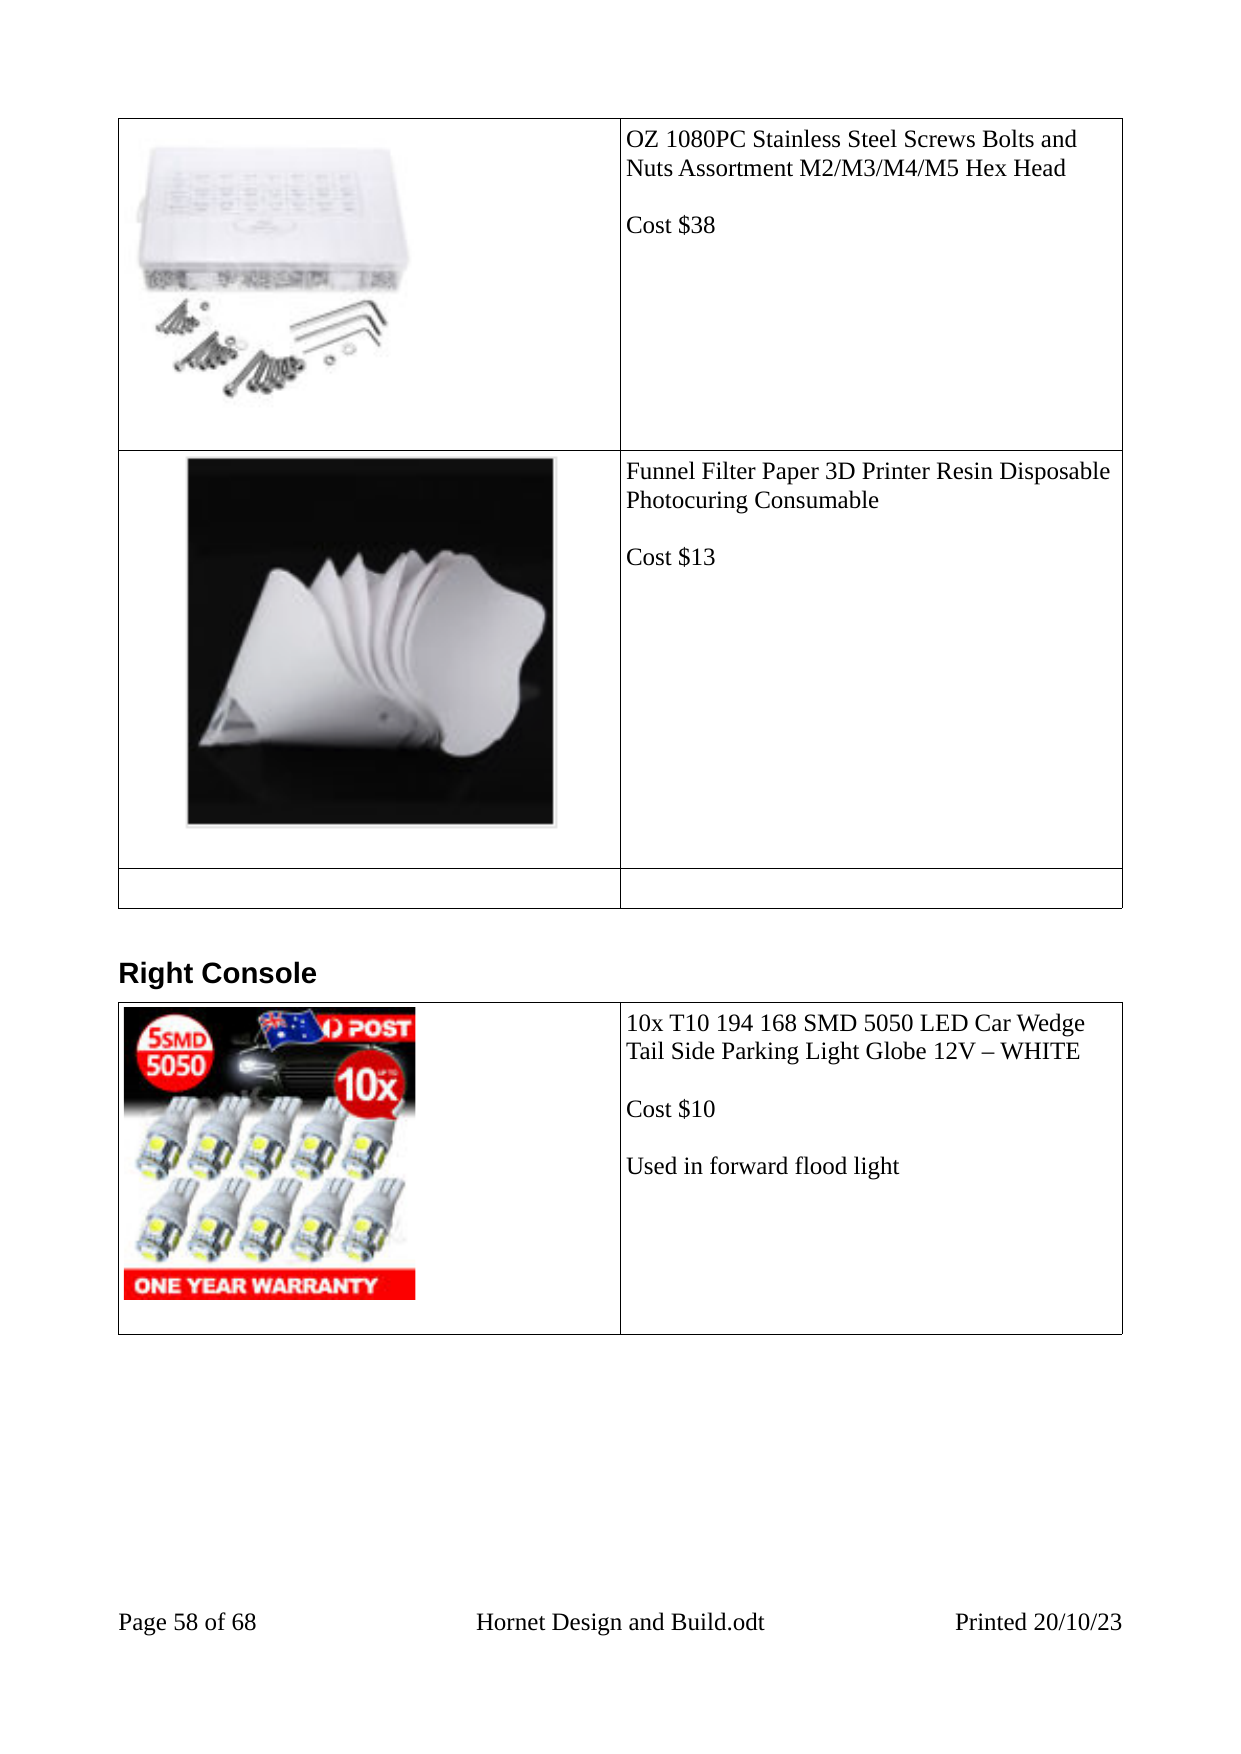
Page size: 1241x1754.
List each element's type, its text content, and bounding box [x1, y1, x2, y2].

picture [123, 1007, 416, 1300]
table_cell [119, 451, 620, 867]
table_cell [119, 869, 620, 908]
table_cell Funnel Filter Paper 3D Printer Resin Disposable Photocuring Consumable Cost $13 [621, 451, 1122, 867]
subtitle Right Console [118, 956, 1122, 989]
table_cell OZ 1080PC Stainless Steel Screws Bolts and Nuts Assortment M2/M3/M4/M5 Hex Head Cost $38 [621, 119, 1122, 450]
table_header [119, 1003, 620, 1334]
table_cell [119, 119, 620, 450]
picture [176, 456, 562, 833]
picture [123, 123, 416, 416]
table_cell [621, 869, 1122, 908]
table_header 10x T10 194 168 SMD 5050 LED Car Wedge Tail Side Parking Light Globe 12V – WHITE Cost $10 Used in forward flood light [621, 1003, 1122, 1334]
